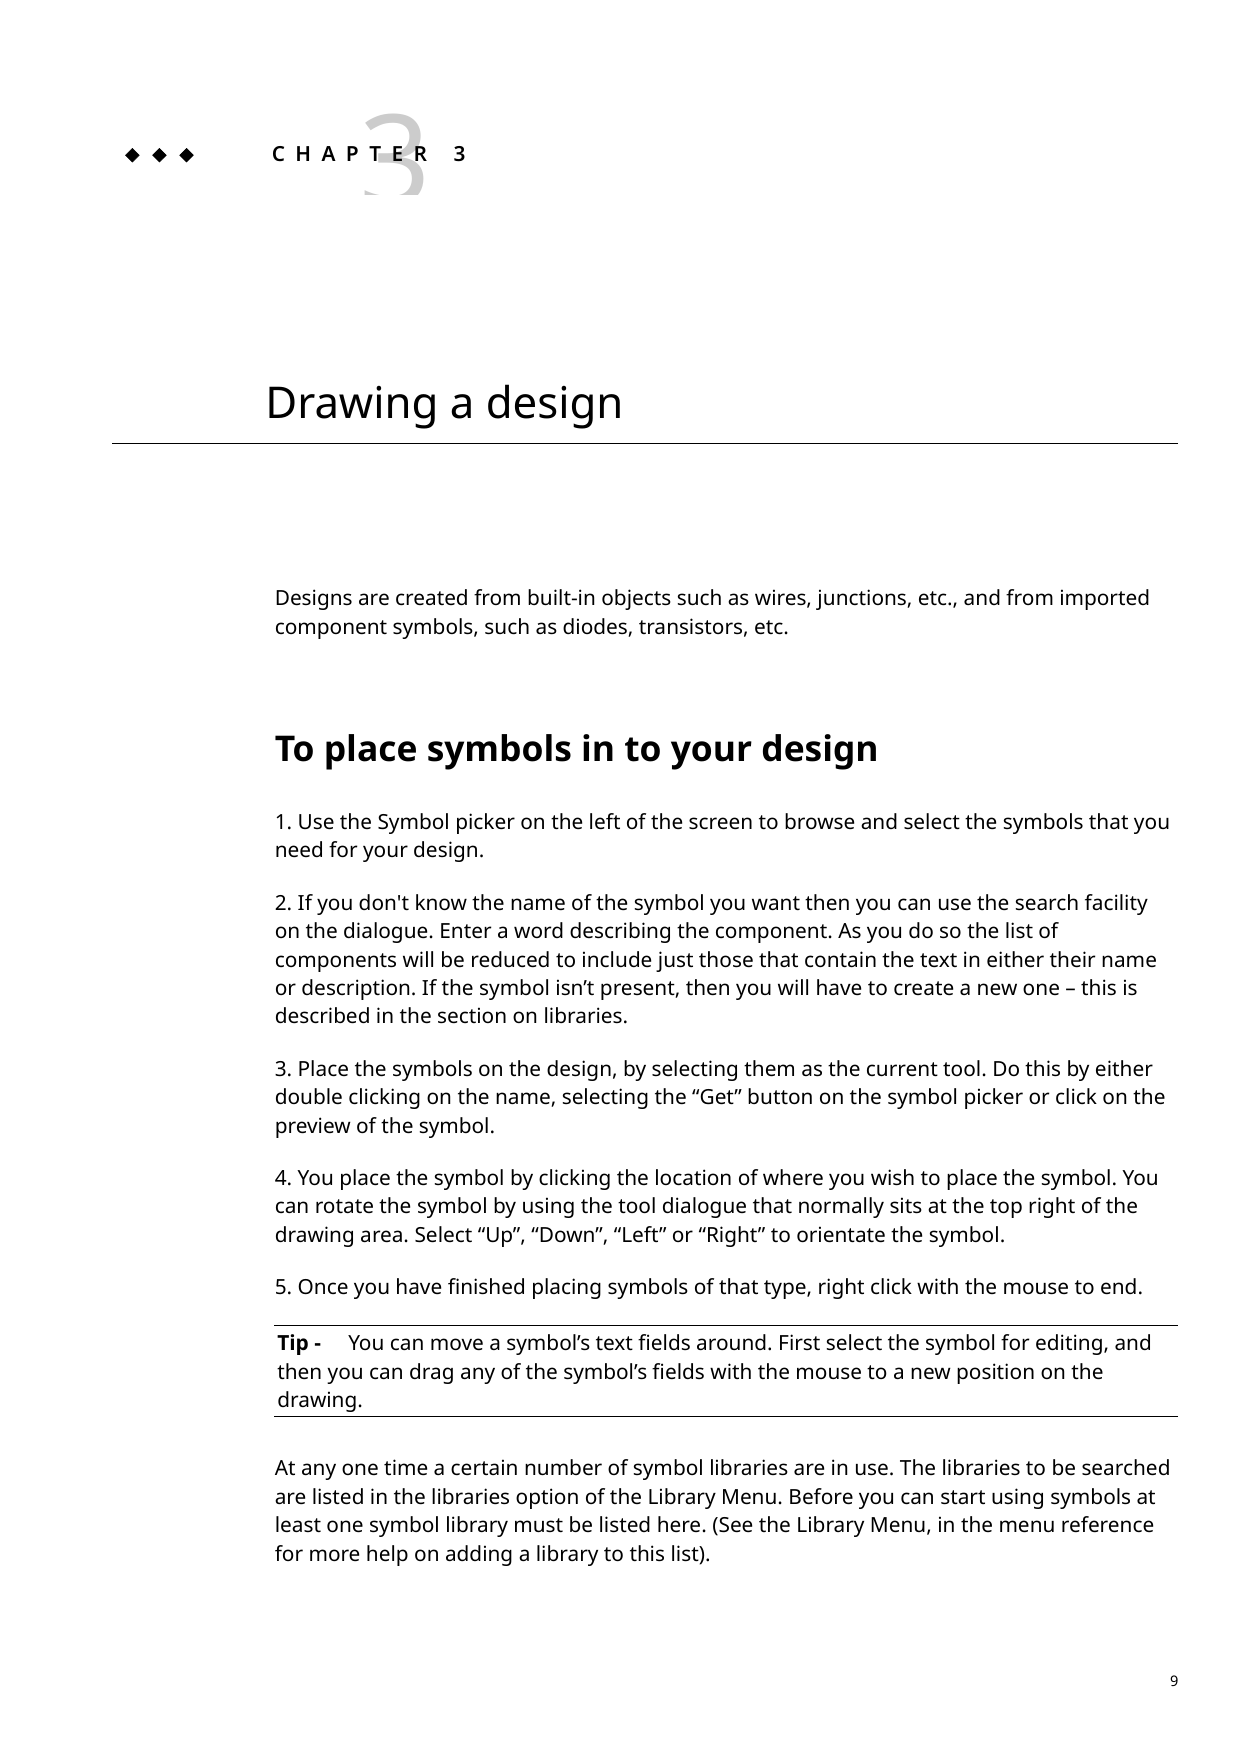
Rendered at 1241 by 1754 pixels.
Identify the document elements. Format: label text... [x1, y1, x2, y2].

title Drawing a design [112, 372, 1178, 443]
text 4. You place the symbol by clicking the location of where you wish to place the symbol. You can rotate the symbol by using the tool dialogue that normally sits at the top right of the drawing area. Select “Up”, “Down”, “Left” or “Right” to orientate the symbol. [274, 1163, 1178, 1248]
text Designs are created from built-in objects such as wires, junctions, etc., and from imported component symbols, such as diodes, transistors, etc. [274, 583, 1178, 640]
text At any one time a certain number of symbol libraries are in use. The libraries to be searched are listed in the libraries option of the Library Menu. Before you can start using symbols at least one symbol library must be listed here. (See the Library Menu, in the menu reference for more help on adding a library to this list). [274, 1453, 1178, 1567]
text 3. Place the symbols on the design, by selecting them as the current tool. Do this by either double clicking on the name, selecting the “Get” button on the symbol picker or click on the preview of the symbol. [274, 1054, 1178, 1139]
text 1. Use the Symbol picker on the left of the screen to browse and select the symbols that you need for your design. [274, 807, 1178, 864]
text 2. If you don't know the name of the symbol you want then you can use the search facility on the dialogue. Enter a word describing the component. As you do so the list of components will be reduced to include just those that contain the text in either their name or description. If the symbol isn’t present, then you will have to create a new one – this is described in the section on libraries. [274, 888, 1178, 1030]
list You can move a symbol’s text fields around. First select the symbol for editing, and then you can drag any of the symbol’s fields with the mouse to a new position on the drawing. [274, 1326, 1178, 1416]
text 5. Once you have finished placing symbols of that type, right click with the mouse to end. [274, 1272, 1178, 1301]
subtitle To place symbols in to your design [274, 723, 1178, 771]
